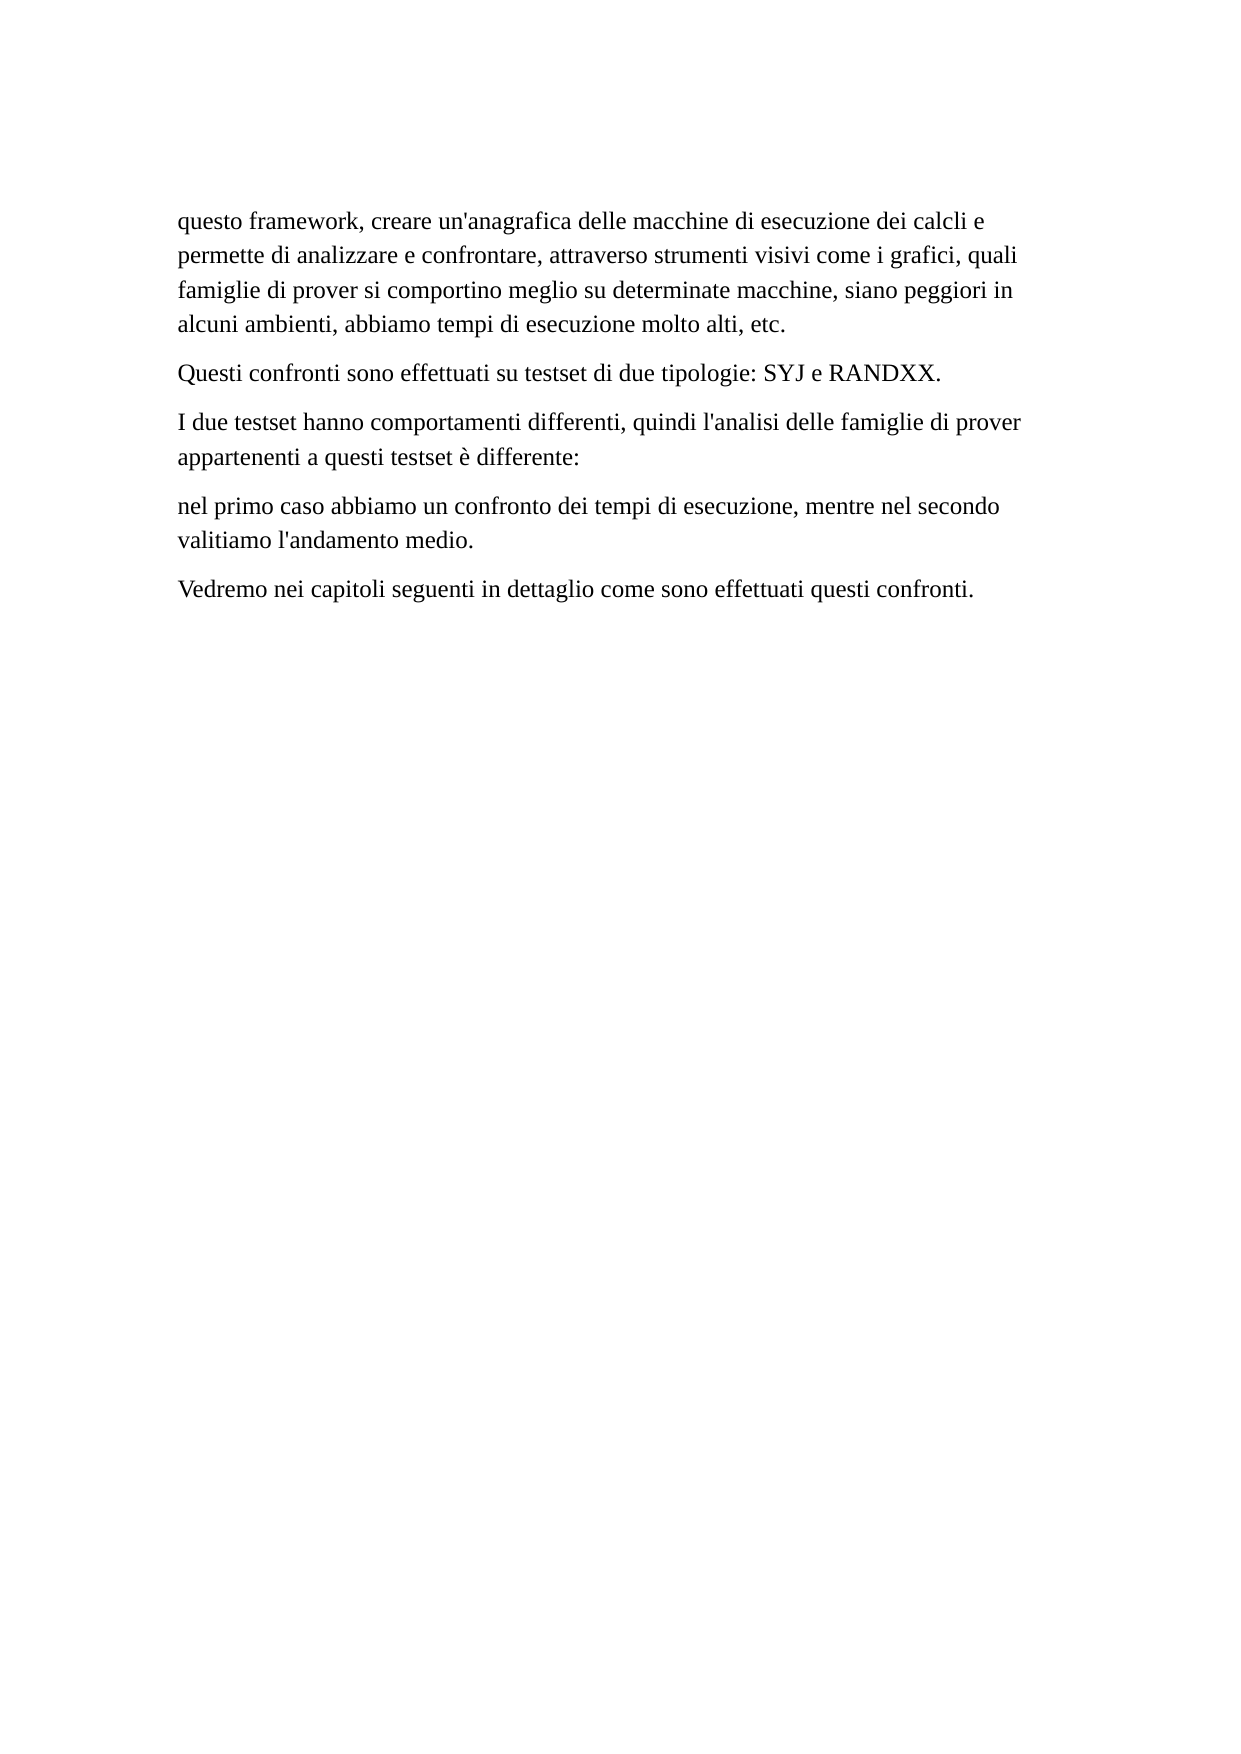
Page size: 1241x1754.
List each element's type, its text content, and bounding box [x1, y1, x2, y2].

text questo framework, creare un'anagrafica delle macchine di esecuzione dei calcli e permette di analizzare e confrontare, attraverso strumenti visivi come i grafici, quali famiglie di prover si comportino meglio su determinate macchine, siano peggiori in alcuni ambienti, abbiamo tempi di esecuzione molto alti, etc. [177, 206, 1063, 338]
text nel primo caso abbiamo un confronto dei tempi di esecuzione, mentre nel secondo valitiamo l'andamento medio. [177, 491, 1063, 554]
text Vedremo nei capitoli seguenti in dettaglio come sono effettuati questi confronti. [177, 574, 1063, 603]
text Questi confronti sono effettuati su testset di due tipologie: SYJ e RANDXX. [177, 358, 1063, 387]
text I due testset hanno comportamenti differenti, quindi l'analisi delle famiglie di prover appartenenti a questi testset è differente: [177, 407, 1063, 471]
